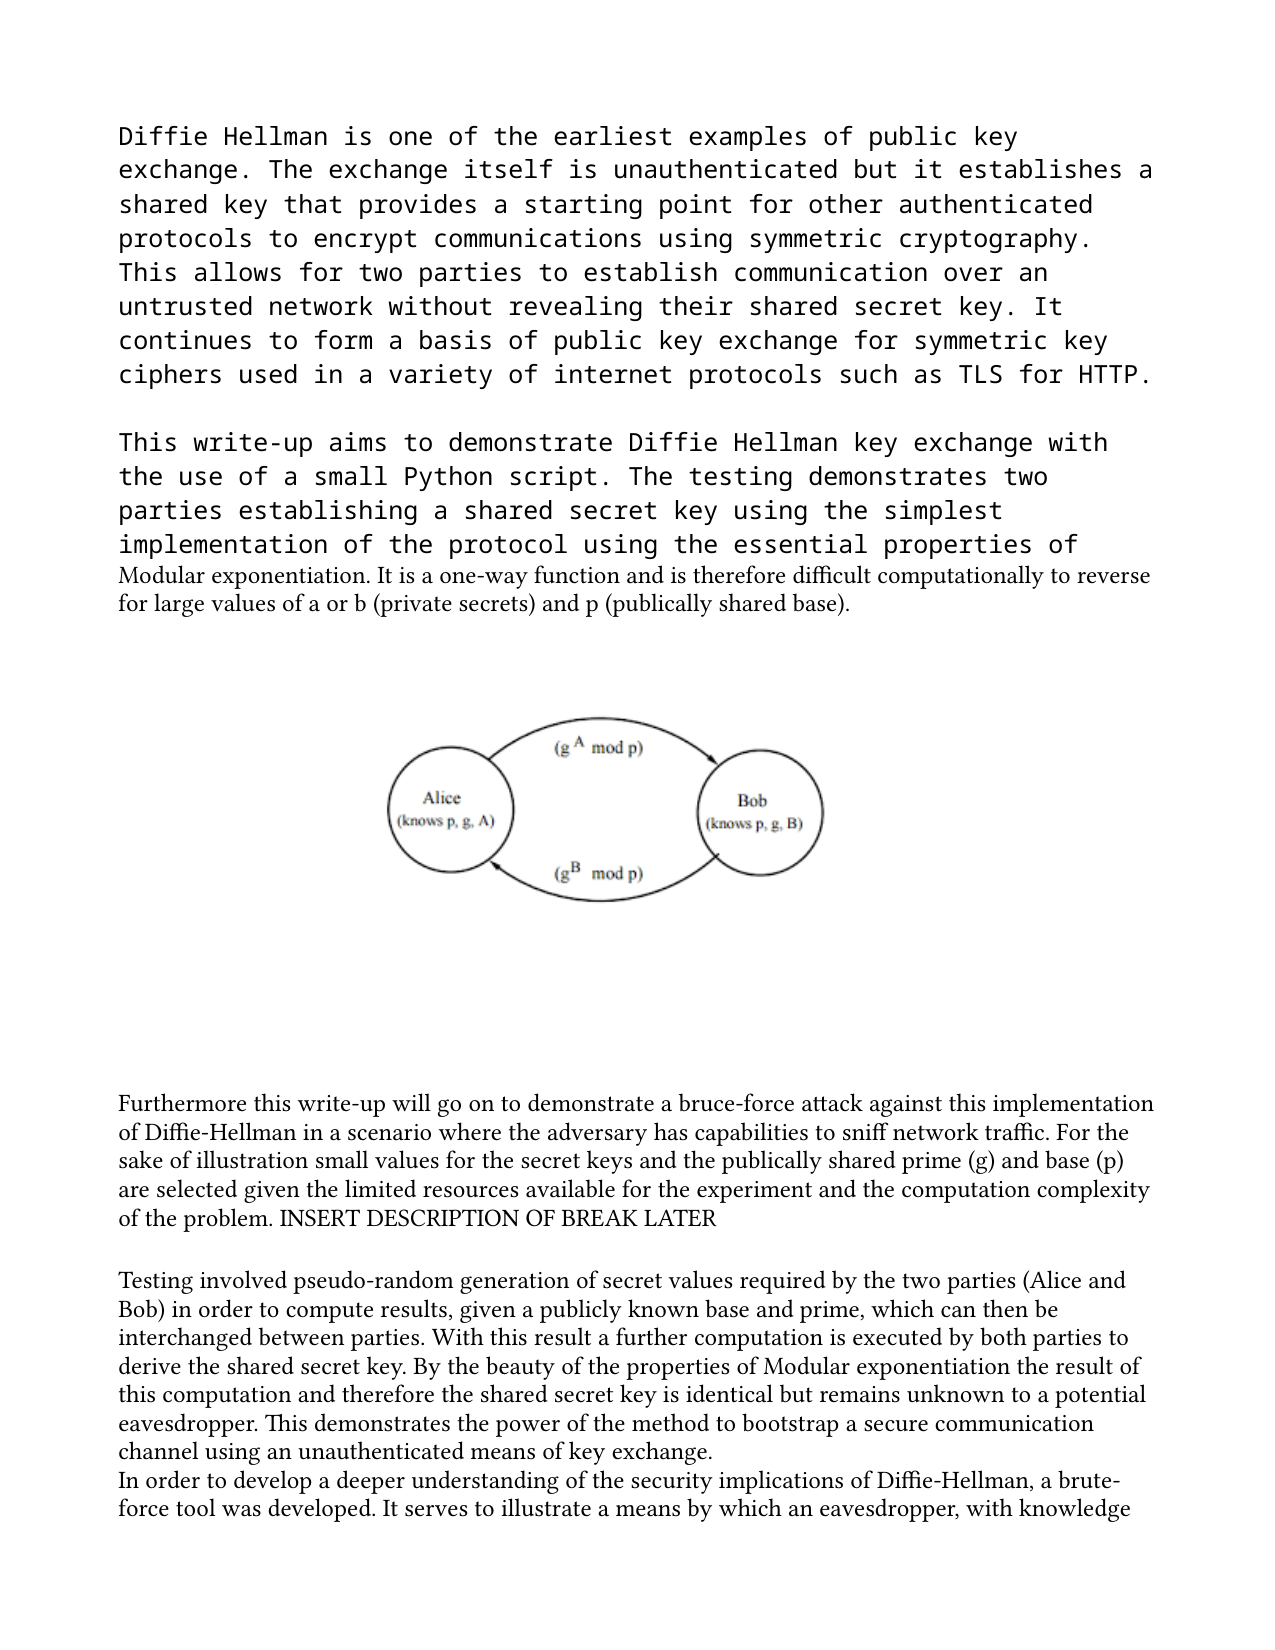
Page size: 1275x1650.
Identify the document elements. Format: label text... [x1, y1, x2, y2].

picture [353, 680, 859, 924]
text Furthermore this write-up will go on to demonstrate a bruce-force attack against this implementation of Diffie-Hellman in a scenario where the adversary has capabilities to sniff network traffic. For the sake of illustration small values for the secret keys and the publically shared prime (g) and base (p) are selected given the limited resources available for the experiment and the computation complexity of the problem. INSERT DESCRIPTION OF BREAK LATER [118, 1089, 1157, 1232]
text In order to develop a deeper understanding of the security implications of Diffie-Hellman, a brute-force tool was developed. It serves to illustrate a means by which an eavesdropper, with knowledge [118, 1466, 1157, 1523]
text Testing involved pseudo-random generation of secret values required by the two parties (Alice and Bob) in order to compute results, given a publicly known base and prime, which can then be interchanged between parties. With this result a further computation is executed by both parties to derive the shared secret key. By the beauty of the properties of Modular exponentiation the result of this computation and therefore the shared secret key is identical but remains unknown to a potential eavesdropper. This demonstrates the power of the method to bootstrap a secure communication channel using an unauthenticated means of key exchange. [118, 1266, 1157, 1466]
text This write-up aims to demonstrate Diffie Hellman key exchange with the use of a small Python script. The testing demonstrates two parties establishing a shared secret key using the simplest implementation of the protocol using the essential properties of Modular exponentiation. It is a one-way function and is therefore difficult computationally to reverse for large values of a or b (private secrets) and p (publically shared base). [118, 425, 1157, 618]
text Diffie Hellman is one of the earliest examples of public key exchange. The exchange itself is unauthenticated but it establishes a shared key that provides a starting point for other authenticated protocols to encrypt communications using symmetric cryptography. This allows for two parties to establish communication over an untrusted network without revealing their shared secret key. It continues to form a basis of public key exchange for symmetric key ciphers used in a variety of internet protocols such as TLS for HTTP. [118, 118, 1157, 391]
